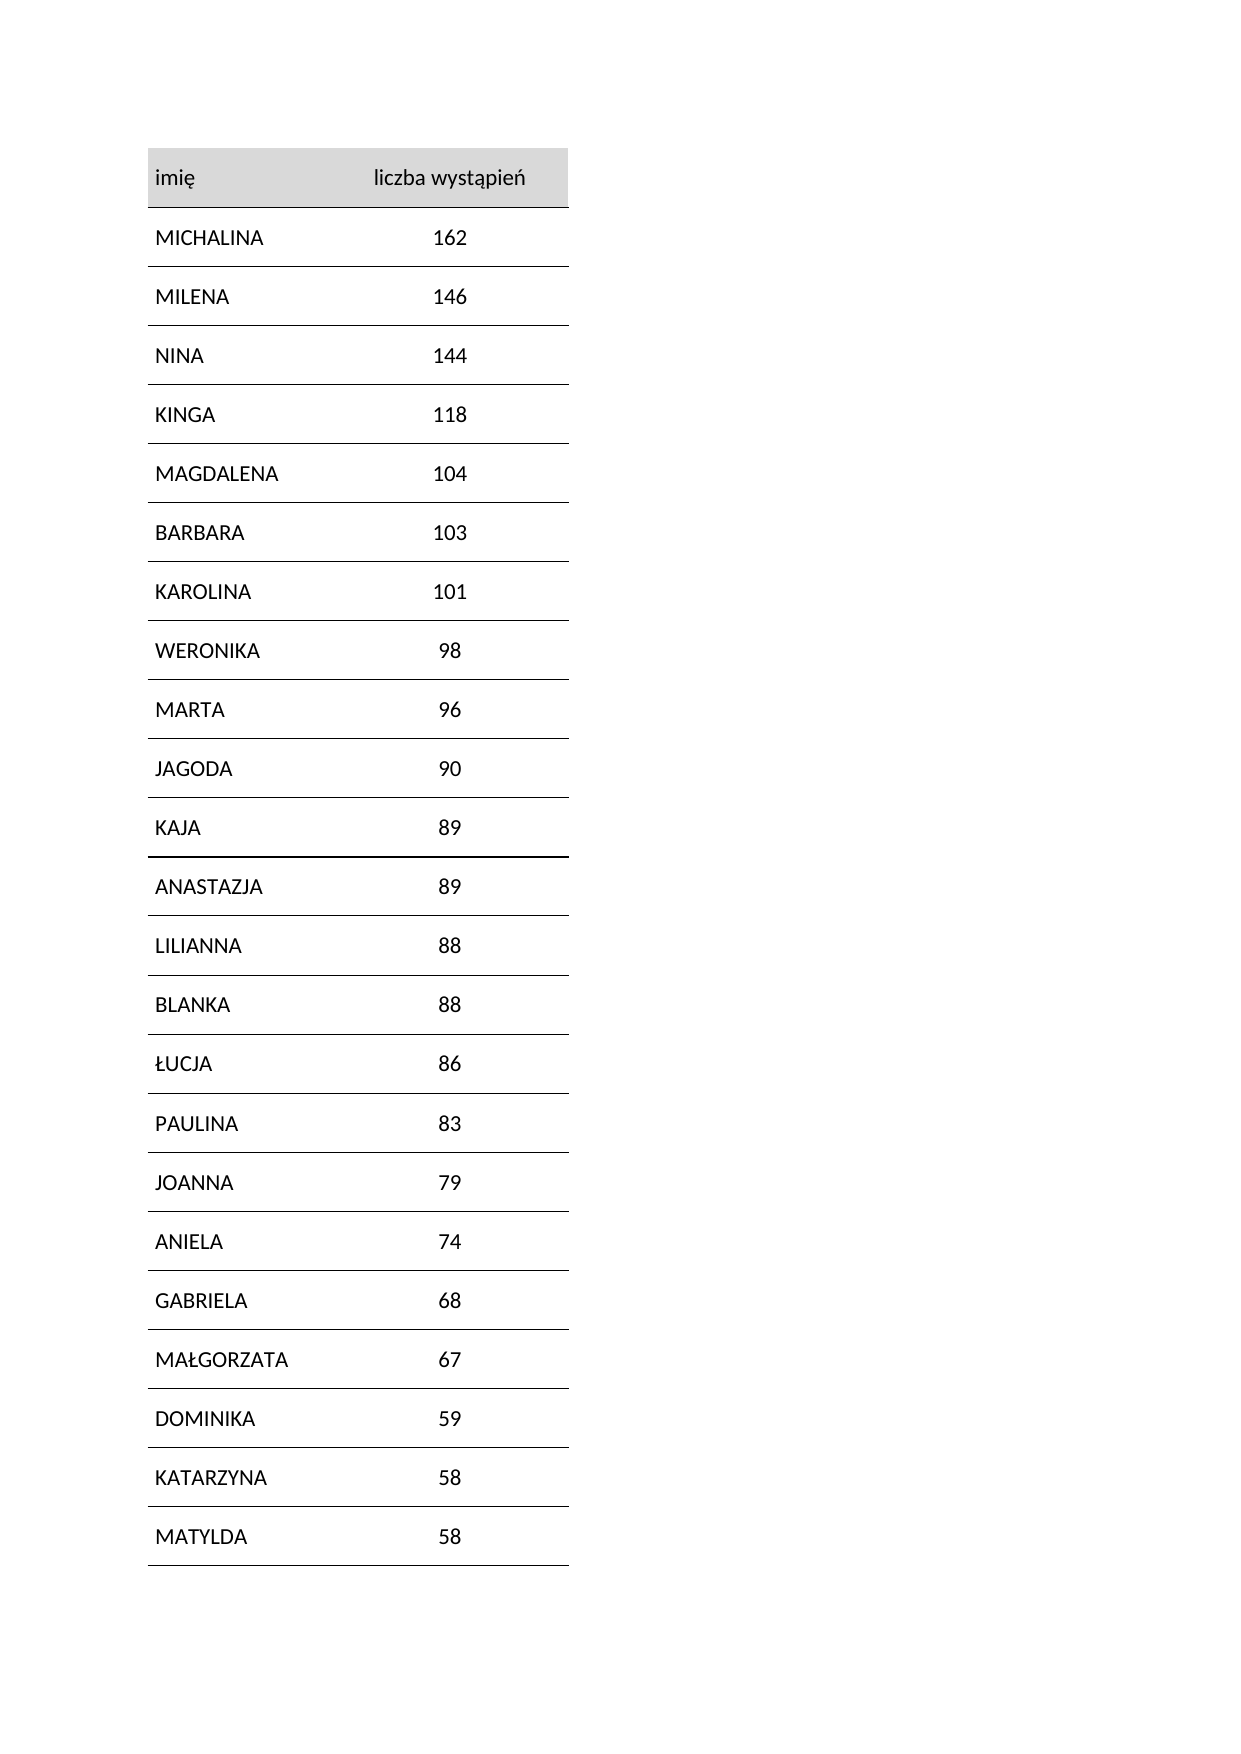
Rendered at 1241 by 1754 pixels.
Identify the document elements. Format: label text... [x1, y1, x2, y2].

table_cell KATARZYNA [148, 1448, 331, 1506]
table_cell MATYLDA [148, 1507, 331, 1565]
table_cell 118 [331, 385, 568, 443]
table_cell 68 [331, 1271, 568, 1329]
table_cell 88 [331, 916, 568, 974]
table_cell MILENA [148, 267, 331, 325]
table_cell 83 [331, 1094, 568, 1152]
table_cell ANIELA [148, 1212, 331, 1270]
table_cell 86 [331, 1035, 568, 1093]
table_cell 89 [331, 798, 568, 856]
table_cell BARBARA [148, 503, 331, 561]
table_cell NINA [148, 326, 331, 384]
table_cell 58 [331, 1448, 568, 1506]
table_cell 67 [331, 1330, 568, 1388]
table_cell 146 [331, 267, 568, 325]
table_cell 103 [331, 503, 568, 561]
table_cell 89 [331, 858, 568, 915]
table_cell 58 [331, 1507, 568, 1565]
table_cell LILIANNA [148, 916, 331, 974]
table_cell MAŁGORZATA [148, 1330, 331, 1388]
table_cell PAULINA [148, 1094, 331, 1152]
table_cell BLANKA [148, 976, 331, 1033]
table_cell 59 [331, 1389, 568, 1447]
table_header imię [148, 148, 331, 207]
table_cell MAGDALENA [148, 444, 331, 502]
table_cell 90 [331, 739, 568, 797]
table_cell 88 [331, 976, 568, 1033]
table_cell 79 [331, 1153, 568, 1211]
table_cell 74 [331, 1212, 568, 1270]
table_cell MICHALINA [148, 208, 331, 266]
table_cell 101 [331, 562, 568, 620]
table_cell DOMINIKA [148, 1389, 331, 1447]
table_cell KAJA [148, 798, 331, 856]
table_cell KINGA [148, 385, 331, 443]
table_cell MARTA [148, 680, 331, 738]
table_cell 162 [331, 208, 568, 266]
table_cell KAROLINA [148, 562, 331, 620]
table_cell GABRIELA [148, 1271, 331, 1329]
table_cell 98 [331, 621, 568, 679]
table_header liczba wystąpień [331, 148, 568, 207]
table_cell ANASTAZJA [148, 858, 331, 915]
table_cell JAGODA [148, 739, 331, 797]
table_cell WERONIKA [148, 621, 331, 679]
table_cell 104 [331, 444, 568, 502]
table_cell 96 [331, 680, 568, 738]
table_cell 144 [331, 326, 568, 384]
table_cell JOANNA [148, 1153, 331, 1211]
table_cell ŁUCJA [148, 1035, 331, 1093]
